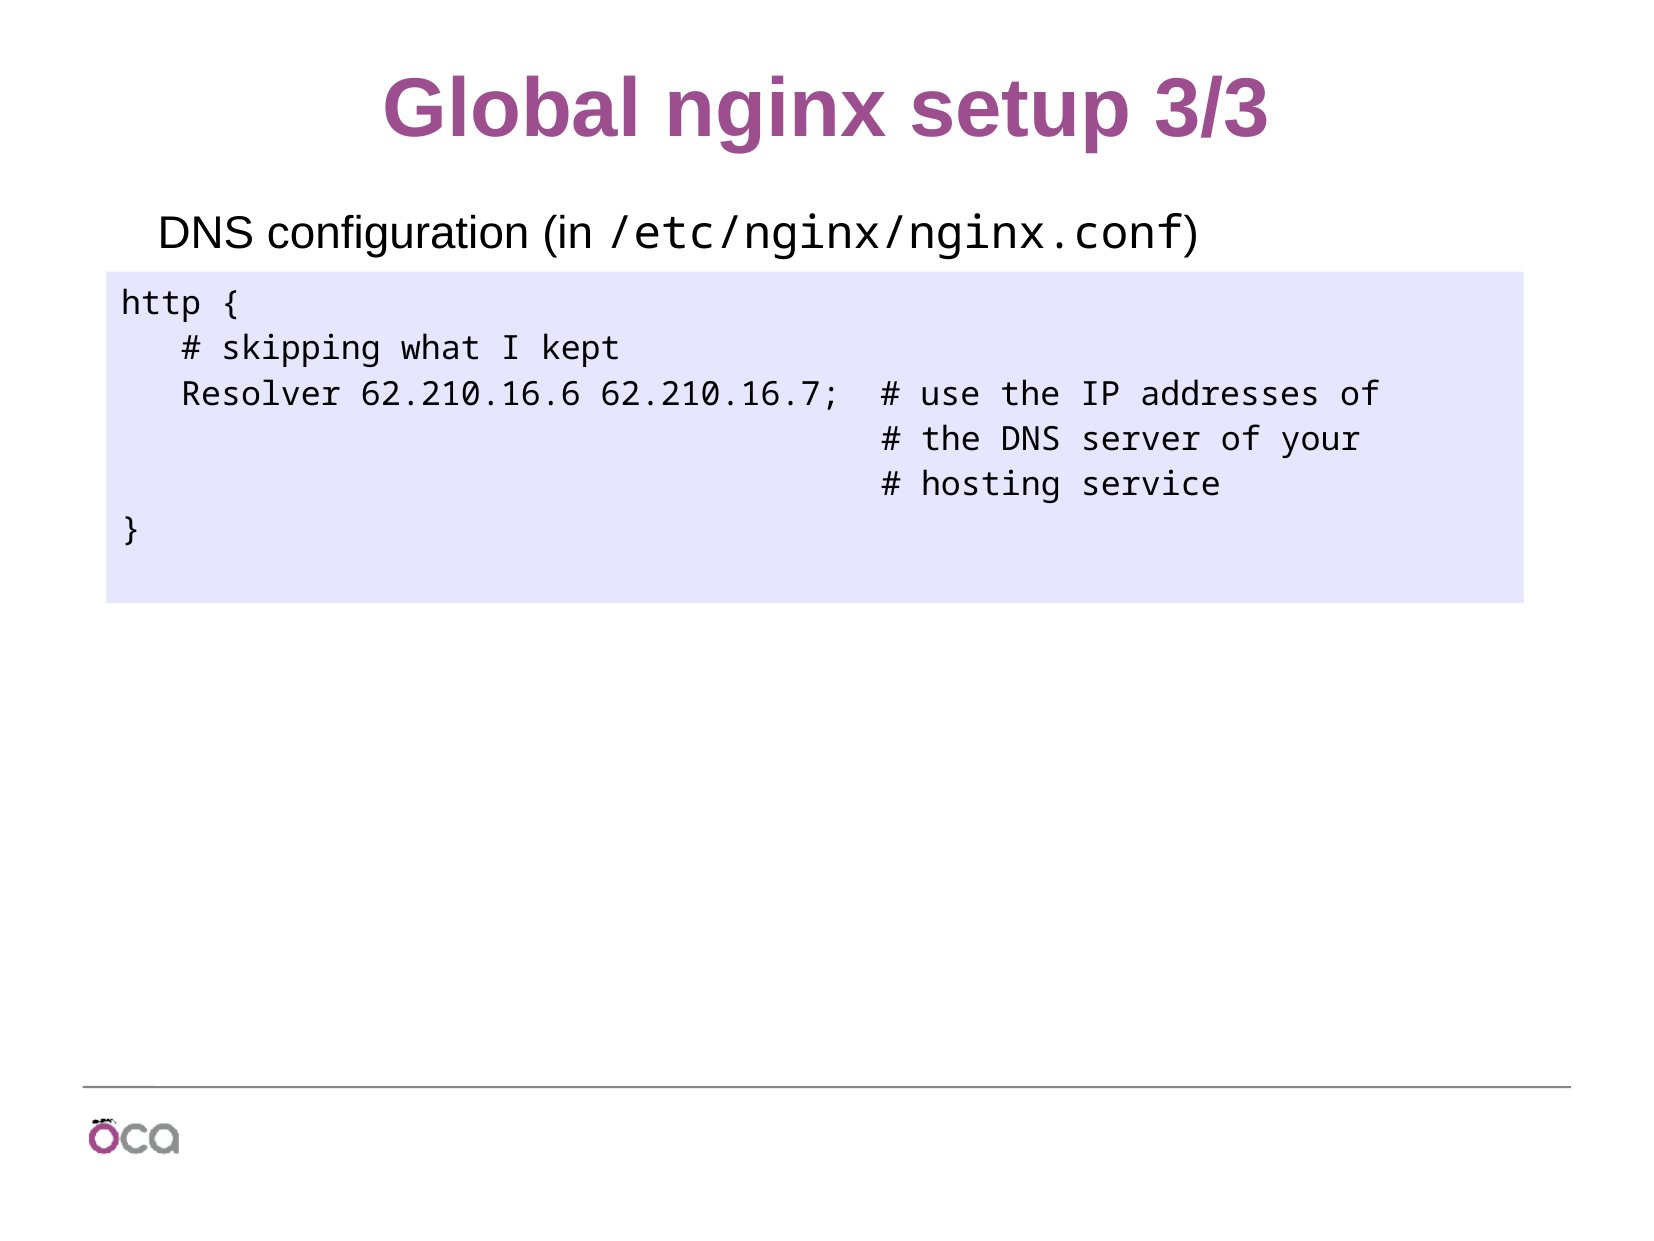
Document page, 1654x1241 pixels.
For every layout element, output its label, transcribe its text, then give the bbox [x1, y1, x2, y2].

picture [82, 1089, 186, 1191]
title Global nginx setup 3/3 [82, 0, 1571, 202]
text_box http { # skipping what I kept Resolver 62.210.16.6 62.210.16.7; # use the IP addresses of # the DNS server of your # hosting service } [106, 271, 1524, 549]
list DNS configuration (in /etc/nginx/nginx.conf) [82, 202, 1571, 291]
